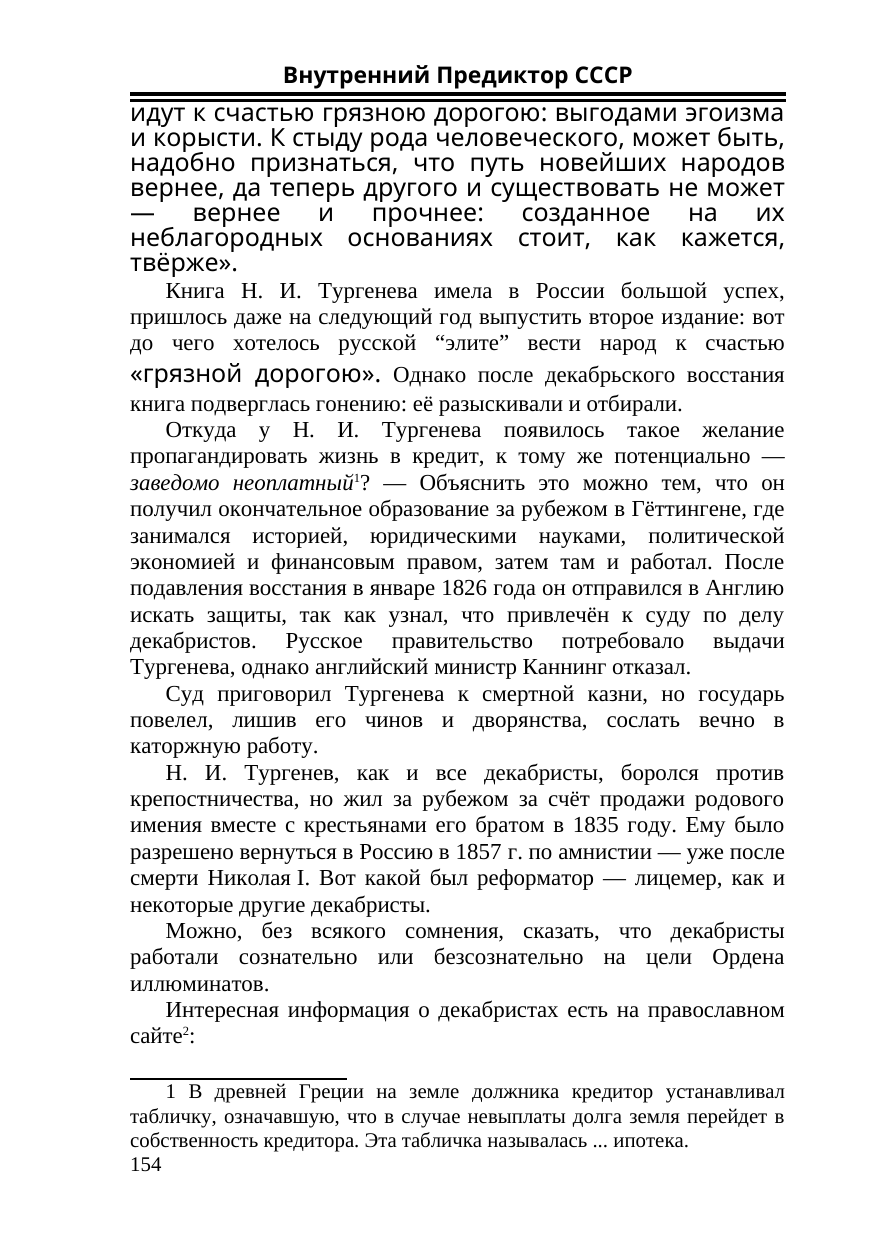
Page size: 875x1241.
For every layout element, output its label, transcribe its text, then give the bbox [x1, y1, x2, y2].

text В древней Греции на земле должника кредитор устанавливал табличку, означавшую, что в случае невыплаты долга земля перейдет в собственность кредитора. Эта табличка называлась ... ипотека. [130, 1079, 786, 1152]
text Книга Н. И. Тургенева имела в России большой успех, пришлось даже на следующий год выпустить второе издание: вот до чего хотелось русской “элите” вести народ к счастью «грязной дорогою». Однако после декабрьского восстания книга подверглась гонению: её разыскивали и отбирали. [130, 277, 786, 416]
text Можно, без всякого сомнения, сказать, что декабристы работали сознательно или безсознательно на цели Ордена иллюминатов. [130, 917, 786, 996]
text Н. И. Тургенев, как и все декабристы, боролся против крепостничества, но жил за рубежом за счёт продажи родового имения вместе с крестьянами его братом в 1835 году. Ему было разрешено вернуться в Россию в 1857 г. по амнистии — уже после смерти Николая I. Вот какой был реформатор — лицемер, как и некоторые другие декабристы. [130, 759, 786, 917]
text идут к счастью грязною дорогою: выгодами эгоизма и корысти. К стыду рода человеческого, может быть, надобно признаться, что путь новейших народов вернее, да теперь другого и существовать не может — вернее и прочнее: созданное на их неблагородных основаниях стоит, как кажется, твёрже». [130, 102, 786, 277]
text Суд приговорил Тургенева к смертной казни, но государь повелел, лишив его чинов и дворянства, сослать вечно в каторжную работу. [130, 680, 786, 759]
text Откуда у Н. И. Тургенева появилось такое желание пропагандировать жизнь в кредит, к тому же потенциально — заведомо неоплатный? — Объяснить это можно тем, что он получил окончательное образование за рубежом в Гёттингене, где занимался историей, юридическими науками, политической экономией и финансовым правом, затем там и работал. После подавления восстания в январе 1826 года он отправился в Англию искать защиты, так как узнал, что привлечён к суду по делу декабристов. Русское правительство потребовало выдачи Тургенева, однако английский министр Каннинг отказал. [130, 416, 786, 680]
text Интересная информация о декабристах есть на православном сайте: [130, 996, 786, 1049]
